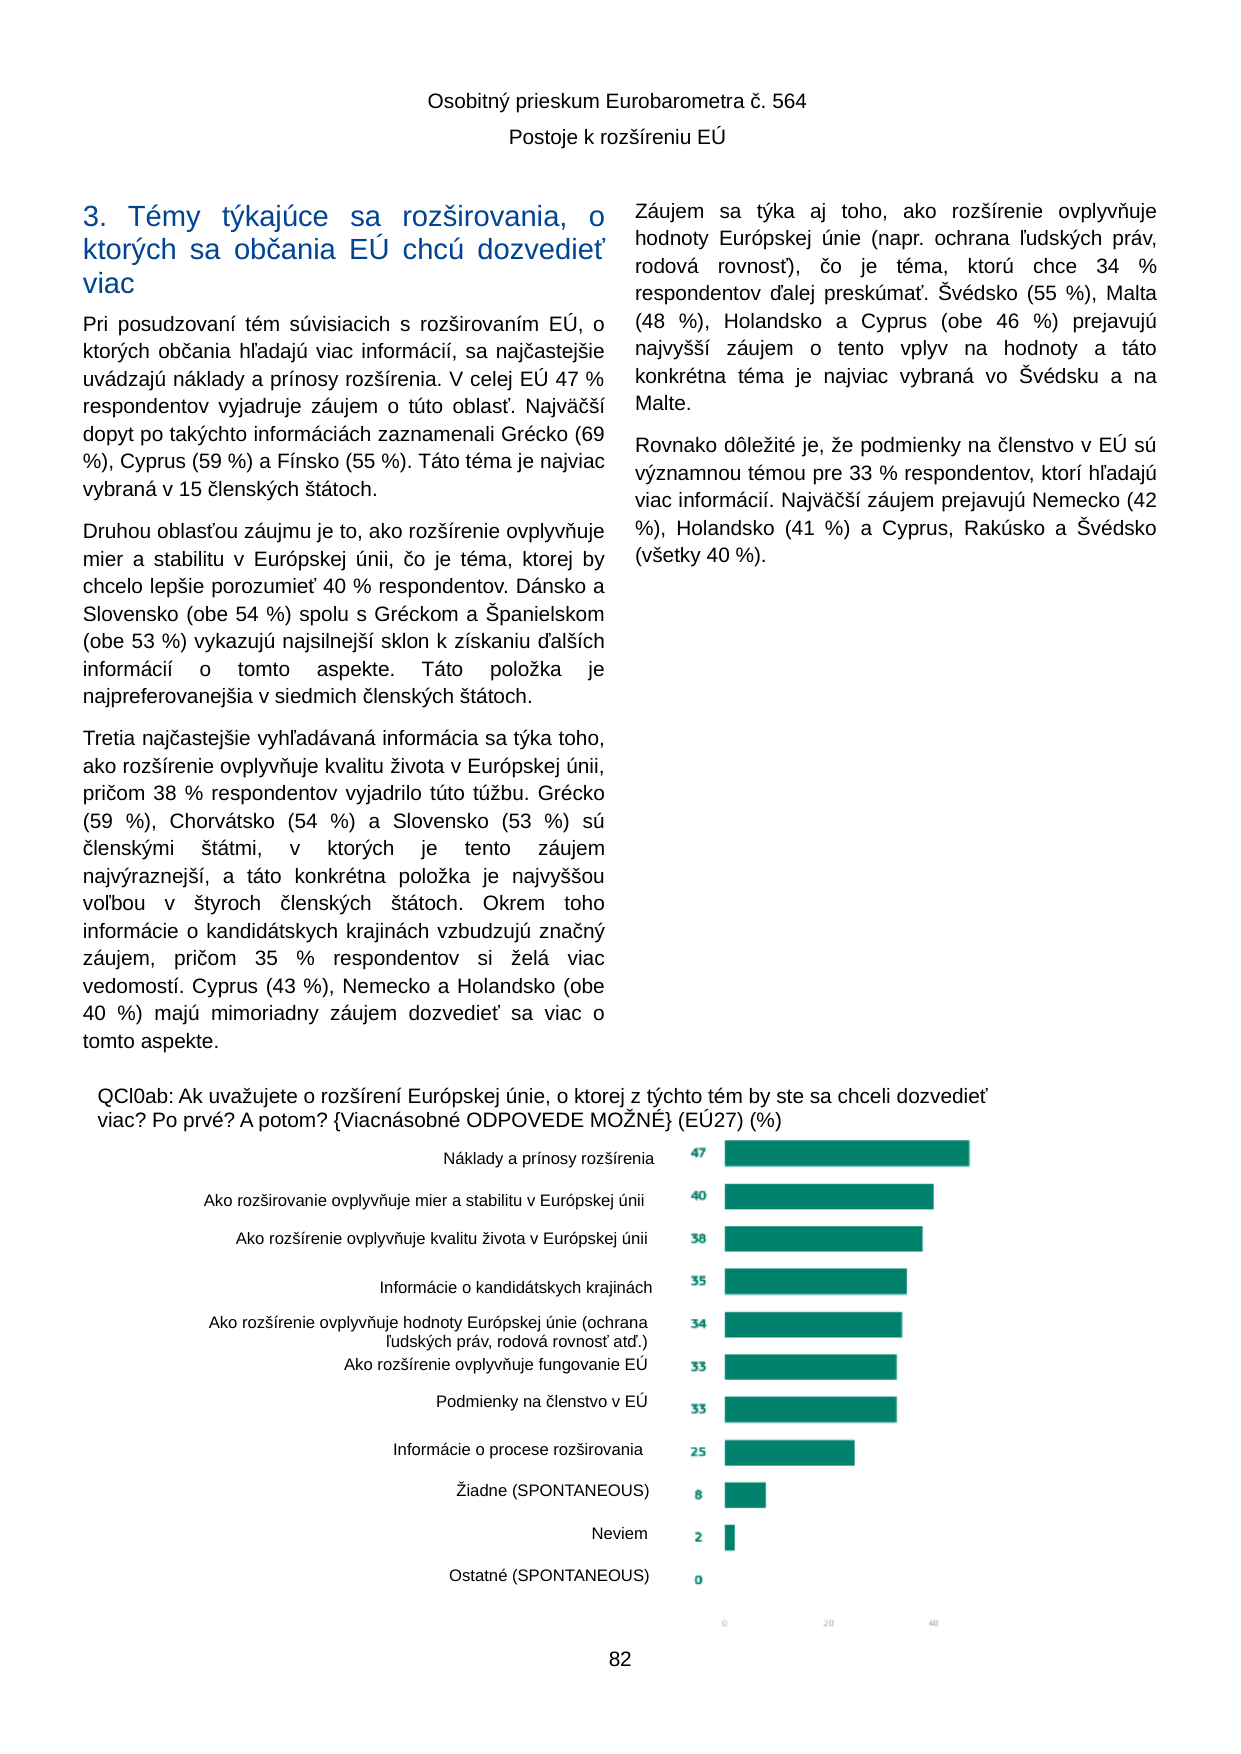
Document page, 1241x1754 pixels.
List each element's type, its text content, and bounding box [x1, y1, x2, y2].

subtitle 3. Témy týkajúce sa rozširovania, o ktorých sa občania EÚ chcú dozvedieť viac [83, 199, 605, 299]
picture [680, 1132, 1027, 1642]
text Rovnako dôležité je, že podmienky na členstvo v EÚ sú významnou témou pre 33 % respondentov, ktorí hľadajú viac informácií. Najväčší záujem prejavujú Nemecko (42 %), Holandsko (41 %) a Cyprus, Rakúsko a Švédsko (všetky 40 %). [635, 433, 1157, 567]
text Druhou oblasťou záujmu je to, ako rozšírenie ovplyvňuje mier a stabilitu v Európskej únii, čo je téma, ktorej by chcelo lepšie porozumieť 40 % respondentov. Dánsko a Slovensko (obe 54 %) spolu s Gréckom a Španielskom (obe 53 %) vykazujú najsilnejší sklon k získaniu ďalších informácií o tomto aspekte. Táto položka je najpreferovanejšia v siedmich členských štátoch. [83, 519, 605, 708]
text Záujem sa týka aj toho, ako rozšírenie ovplyvňuje hodnoty Európskej únie (napr. ochrana ľudských práv, rodová rovnosť), čo je téma, ktorú chce 34 % respondentov ďalej preskúmať. Švédsko (55 %), Malta (48 %), Holandsko a Cyprus (obe 46 %) prejavujú najvyšší záujem o tento vplyv na hodnoty a táto konkrétna téma je najviac vybraná vo Švédsku a na Malte. [635, 199, 1157, 415]
text Tretia najčastejšie vyhľadávaná informácia sa týka toho, ako rozšírenie ovplyvňuje kvalitu života v Európskej únii, pričom 38 % respondentov vyjadrilo túto túžbu. Grécko (59 %), Chorvátsko (54 %) a Slovensko (53 %) sú členskými štátmi, v ktorých je tento záujem najvýraznejší, a táto konkrétna položka je najvyššou voľbou v štyroch členských štátoch. Okrem toho informácie o kandidátskych krajinách vzbudzujú značný záujem, pričom 35 % respondentov si želá viac vedomostí. Cyprus (43 %), Nemecko a Holandsko (obe 40 %) majú mimoriadny záujem dozvedieť sa viac o tomto aspekte. [83, 726, 605, 1052]
text Pri posudzovaní tém súvisiacich s rozširovaním EÚ, o ktorých občania hľadajú viac informácií, sa najčastejšie uvádzajú náklady a prínosy rozšírenia. V celej EÚ 47 % respondentov vyjadruje záujem o túto oblasť. Najväčší dopyt po takýchto informáciách zaznamenali Grécko (69 %), Cyprus (59 %) a Fínsko (55 %). Táto téma je najviac vybraná v 15 členských štátoch. [83, 312, 605, 501]
